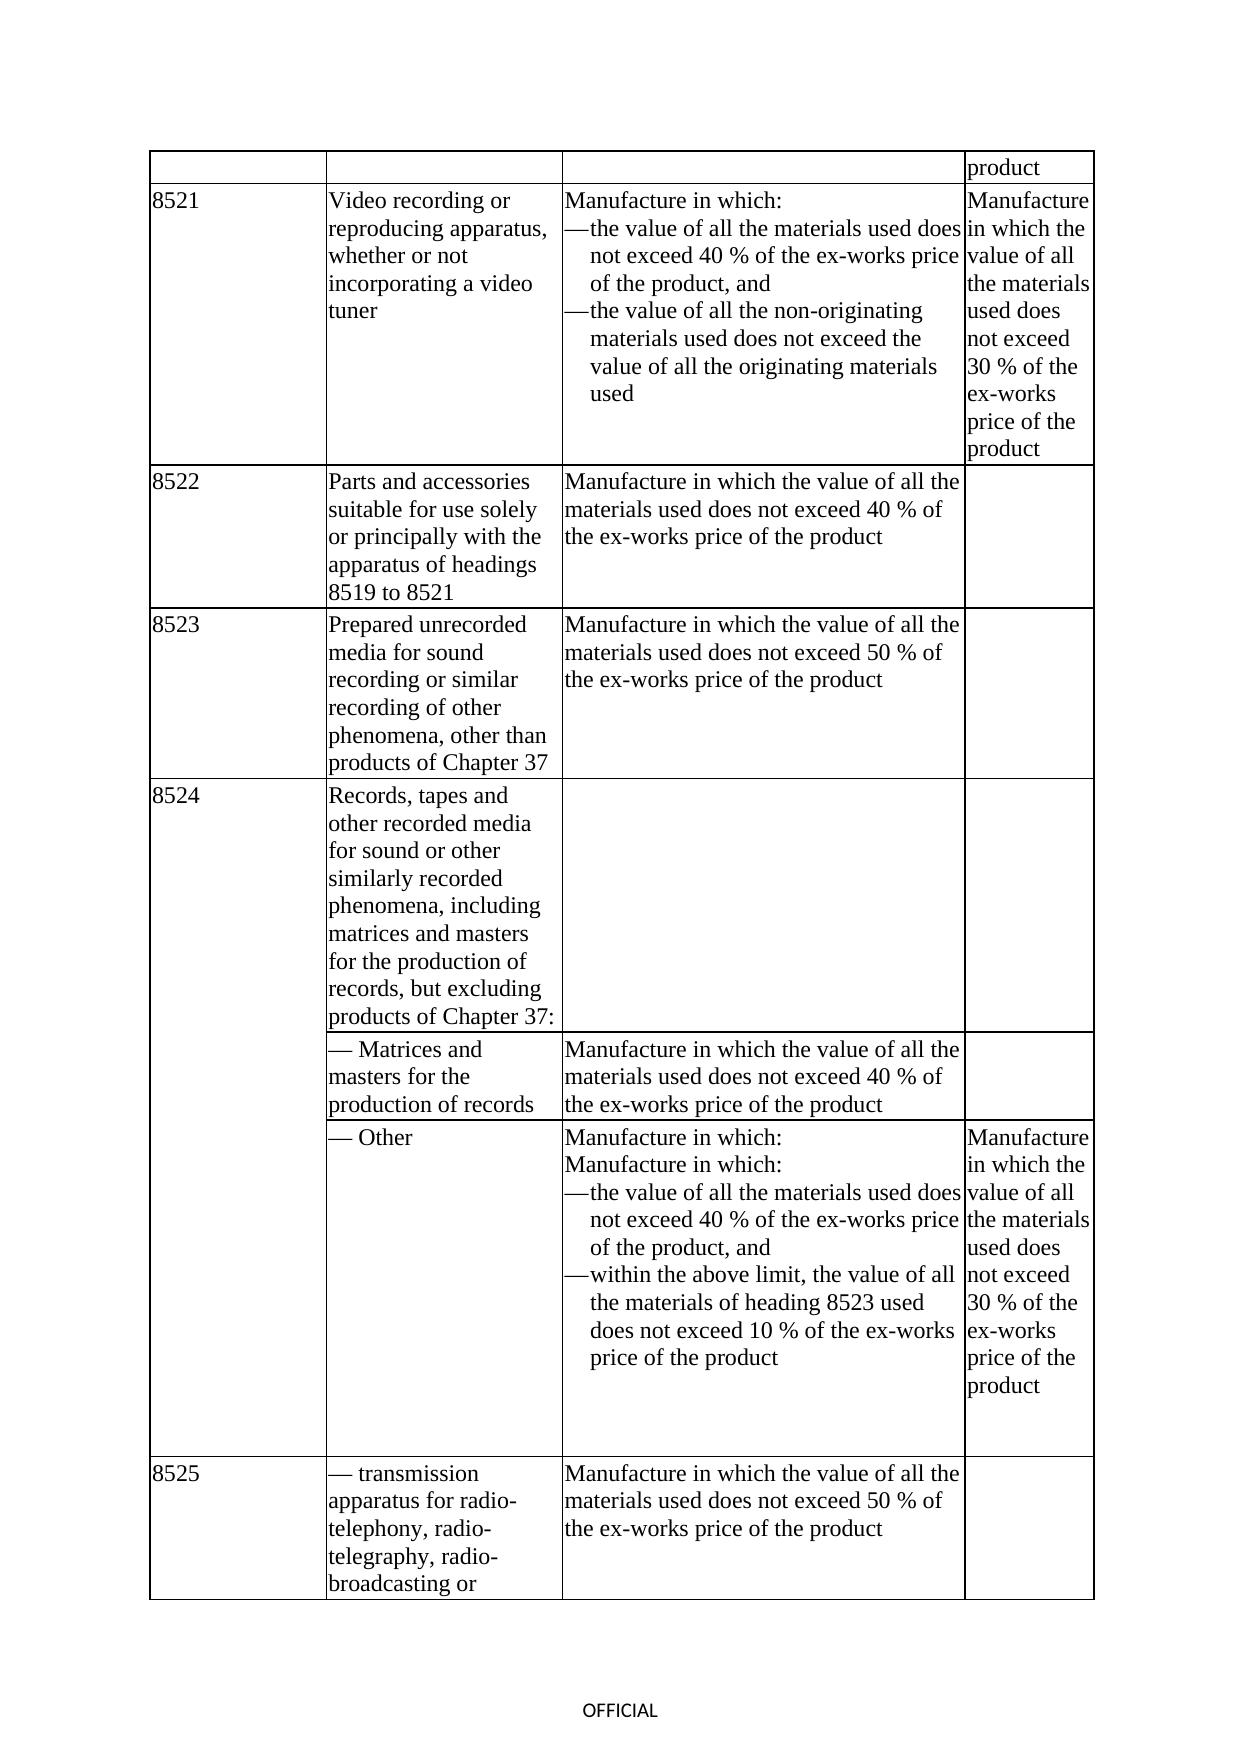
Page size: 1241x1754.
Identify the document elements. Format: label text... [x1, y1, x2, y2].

table_cell [563, 152, 964, 183]
table_cell 8525 [151, 1457, 326, 1599]
table_cell within the above limit, the value of all the materials of heading 8523 used does not exceed 10 % of the ex-works price of the product [590, 1261, 963, 1371]
table_cell Video recording or reproducing apparatus, whether or not incorporating a video tuner [327, 184, 562, 464]
table_cell 8523 [151, 609, 326, 778]
table_cell product [966, 152, 1093, 183]
table_cell [966, 609, 1093, 778]
table_cell 8522 [151, 466, 326, 607]
table_cell 8524 [151, 779, 326, 1456]
table_cell Records, tapes and other recorded media for sound or other similarly recorded phenomena, including matrices and masters for the production of records, but excluding products of Chapter 37: [327, 779, 562, 1031]
table_cell — [564, 1261, 590, 1371]
table_cell Manufacture in which: [563, 184, 964, 464]
table_cell [966, 779, 1093, 1031]
table_cell Manufacture in which the value of all the materials used does not exceed 40 % of the ex-works price of the product [563, 466, 964, 607]
table_cell [966, 466, 1093, 607]
table_header — [564, 1178, 590, 1261]
table_cell — Matrices and masters for the production of records [327, 1033, 562, 1119]
table_cell Manufacture in which the value of all the materials used does not exceed 50 % of the ex-works price of the product [563, 1457, 964, 1599]
table_cell [327, 152, 562, 183]
table_cell [151, 152, 326, 183]
table_cell [966, 1457, 1093, 1599]
table_cell 8521 [151, 184, 326, 464]
table_header the value of all the materials used does not exceed 40 % of the ex-works price of the product, and [590, 1178, 963, 1261]
table_cell Manufacture in which the value of all the materials used does not exceed 50 % of the ex-works price of the product [563, 609, 964, 778]
table_header — [564, 296, 590, 407]
table_cell Parts and accessories suitable for use solely or principally with the apparatus of headings 8519 to 8521 [327, 466, 562, 607]
table_cell — transmission apparatus for radio-telephony, radio-telegraphy, radio-broadcasting or [327, 1457, 562, 1599]
table_cell Manufacture in which: Manufacture in which: [563, 1121, 964, 1456]
table_cell [966, 1033, 1093, 1119]
table_cell [563, 779, 964, 1031]
table_cell Manufacture in which the value of all the materials used does not exceed 30 % of the ex-works price of the product [966, 1121, 1093, 1456]
table_header the value of all the non-originating materials used does not exceed the value of all the originating materials used [590, 296, 963, 407]
table_cell Manufacture in which the value of all the materials used does not exceed 40 % of the ex-works price of the product [563, 1033, 964, 1119]
table_cell — Other [327, 1121, 562, 1456]
table_header — [564, 214, 590, 296]
table_cell Manufacture in which the value of all the materials used does not exceed 30 % of the ex-works price of the product [966, 184, 1093, 464]
table_header the value of all the materials used does not exceed 40 % of the ex-works price of the product, and [590, 214, 963, 296]
table_cell Prepared unrecorded media for sound recording or similar recording of other phenomena, other than products of Chapter 37 [327, 609, 562, 778]
